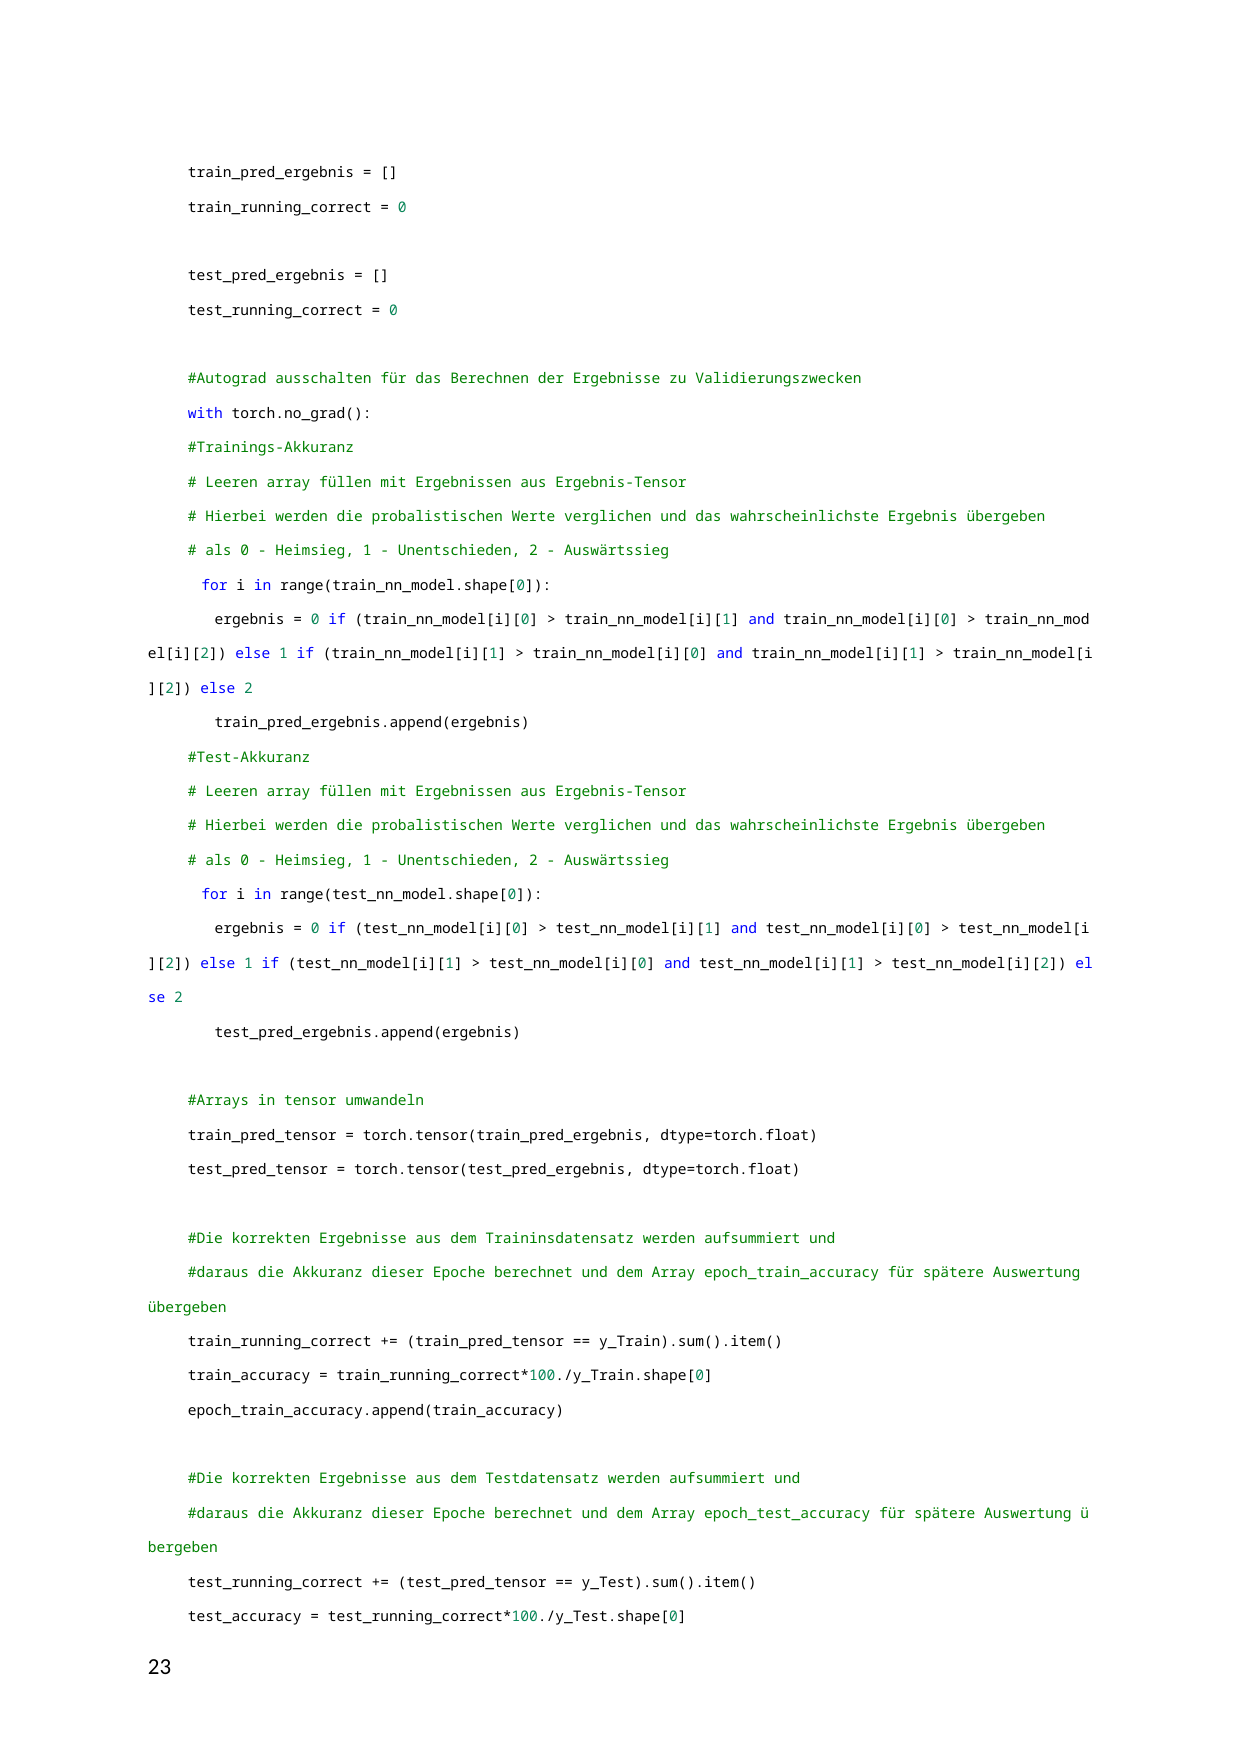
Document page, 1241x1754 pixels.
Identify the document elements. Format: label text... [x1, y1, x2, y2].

text ergebnis = 0 if (test_nn_model[i][0] > test_nn_model[i][1] and test_nn_model[i][0] > test_nn_model[i][2]) else 1 if (test_nn_model[i][1] > test_nn_model[i][0] and test_nn_model[i][1] > test_nn_model[i][2]) else 2 [148, 904, 1093, 1007]
text # Leeren array füllen mit Ergebnissen aus Ergebnis-Tensor [148, 766, 1093, 801]
text ergebnis = 0 if (train_nn_model[i][0] > train_nn_model[i][1] and train_nn_model[i][0] > train_nn_model[i][2]) else 1 if (train_nn_model[i][1] > train_nn_model[i][0] and train_nn_model[i][1] > train_nn_model[i][2]) else 2 [148, 594, 1093, 698]
text # Leeren array füllen mit Ergebnissen aus Ergebnis-Tensor [148, 457, 1093, 491]
text # Hierbei werden die probalistischen Werte verglichen und das wahrscheinlichste Ergebnis übergeben [148, 801, 1093, 835]
text train_running_correct += (train_pred_tensor == y_Train).sum().item() [148, 1316, 1093, 1351]
text test_running_correct += (test_pred_tensor == y_Test).sum().item() [148, 1557, 1093, 1591]
text #Autograd ausschalten für das Berechnen der Ergebnisse zu Validierungszwecken [148, 354, 1093, 388]
text #Test-Akkuranz [148, 732, 1093, 766]
text test_pred_ergebnis.append(ergebnis) [148, 1007, 1093, 1041]
text #Trainings-Akkuranz [148, 423, 1093, 457]
text for i in range(test_nn_model.shape[0]): [148, 869, 1093, 904]
text test_running_correct = 0 [148, 285, 1093, 319]
text train_pred_ergebnis.append(ergebnis) [148, 698, 1093, 732]
text train_pred_ergebnis = [] [148, 148, 1093, 182]
text #daraus die Akkuranz dieser Epoche berechnet und dem Array epoch_test_accuracy für spätere Auswertung übergeben [148, 1488, 1093, 1557]
text train_pred_tensor = torch.tensor(train_pred_ergebnis, dtype=torch.float) [148, 1110, 1093, 1144]
text test_pred_ergebnis = [] [148, 251, 1093, 285]
text # als 0 - Heimsieg, 1 - Unentschieden, 2 - Auswärtssieg [148, 835, 1093, 869]
text test_pred_tensor = torch.tensor(test_pred_ergebnis, dtype=torch.float) [148, 1144, 1093, 1179]
text #daraus die Akkuranz dieser Epoche berechnet und dem Array epoch_train_accuracy für spätere Auswertung übergeben [148, 1248, 1093, 1316]
text test_accuracy = test_running_correct*100./y_Test.shape[0] [148, 1591, 1093, 1626]
text for i in range(train_nn_model.shape[0]): [148, 560, 1093, 594]
text epoch_train_accuracy.append(train_accuracy) [148, 1385, 1093, 1419]
text # Hierbei werden die probalistischen Werte verglichen und das wahrscheinlichste Ergebnis übergeben [148, 491, 1093, 526]
text # als 0 - Heimsieg, 1 - Unentschieden, 2 - Auswärtssieg [148, 526, 1093, 560]
text #Die korrekten Ergebnisse aus dem Testdatensatz werden aufsummiert und [148, 1454, 1093, 1488]
text train_running_correct = 0 [148, 182, 1093, 216]
text with torch.no_grad(): [148, 388, 1093, 423]
text #Die korrekten Ergebnisse aus dem Traininsdatensatz werden aufsummiert und [148, 1213, 1093, 1248]
text #Arrays in tensor umwandeln [148, 1076, 1093, 1110]
text train_accuracy = train_running_correct*100./y_Train.shape[0] [148, 1351, 1093, 1385]
